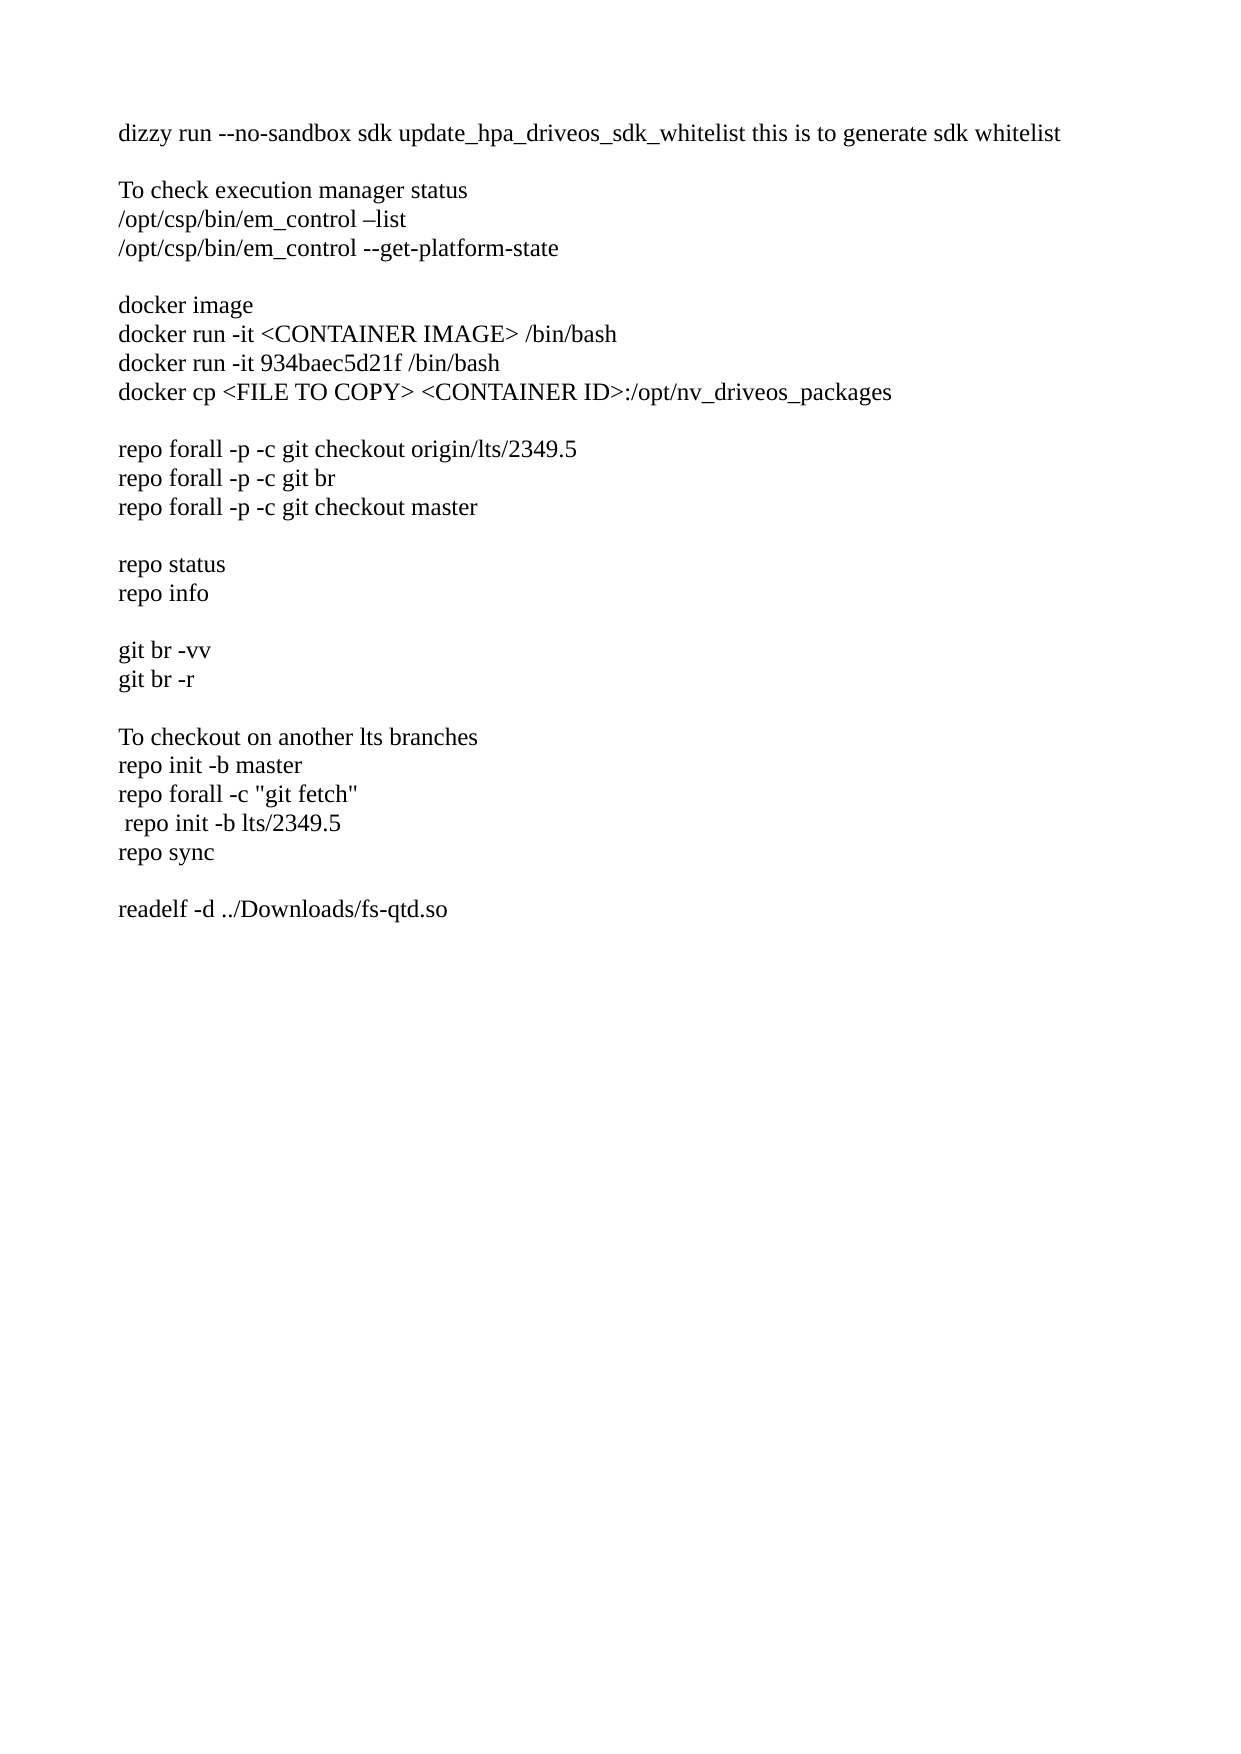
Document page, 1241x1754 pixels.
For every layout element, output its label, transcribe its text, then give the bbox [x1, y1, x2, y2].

text docker run -it 934baec5d21f /bin/bash [118, 348, 1122, 377]
text docker run -it <CONTAINER IMAGE> /bin/bash [118, 319, 1122, 348]
text To checkout on another lts branches [118, 722, 1122, 751]
text /opt/csp/bin/em_control –list [118, 204, 1122, 233]
text repo init -b lts/2349.5 [118, 808, 1122, 837]
text repo forall -c "git fetch" [118, 779, 1122, 808]
text readelf -d ../Downloads/fs-qtd.so [118, 894, 1122, 923]
text To check execution manager status [118, 176, 1122, 204]
text git br -vv [118, 636, 1122, 664]
text repo forall -p -c git checkout master [118, 492, 1122, 521]
text repo sync [118, 837, 1122, 866]
text docker image [118, 291, 1122, 319]
text dizzy run --no-sandbox sdk update_hpa_driveos_sdk_whitelist this is to generate sdk whitelist [118, 118, 1122, 147]
text docker cp <FILE TO COPY> <CONTAINER ID>:/opt/nv_driveos_packages [118, 377, 1122, 406]
text /opt/csp/bin/em_control --get-platform-state [118, 233, 1122, 262]
text repo status [118, 549, 1122, 578]
text repo init -b master [118, 751, 1122, 779]
text git br -r [118, 664, 1122, 693]
text repo info [118, 578, 1122, 607]
text repo forall -p -c git br [118, 463, 1122, 492]
text repo forall -p -c git checkout origin/lts/2349.5 [118, 434, 1122, 463]
